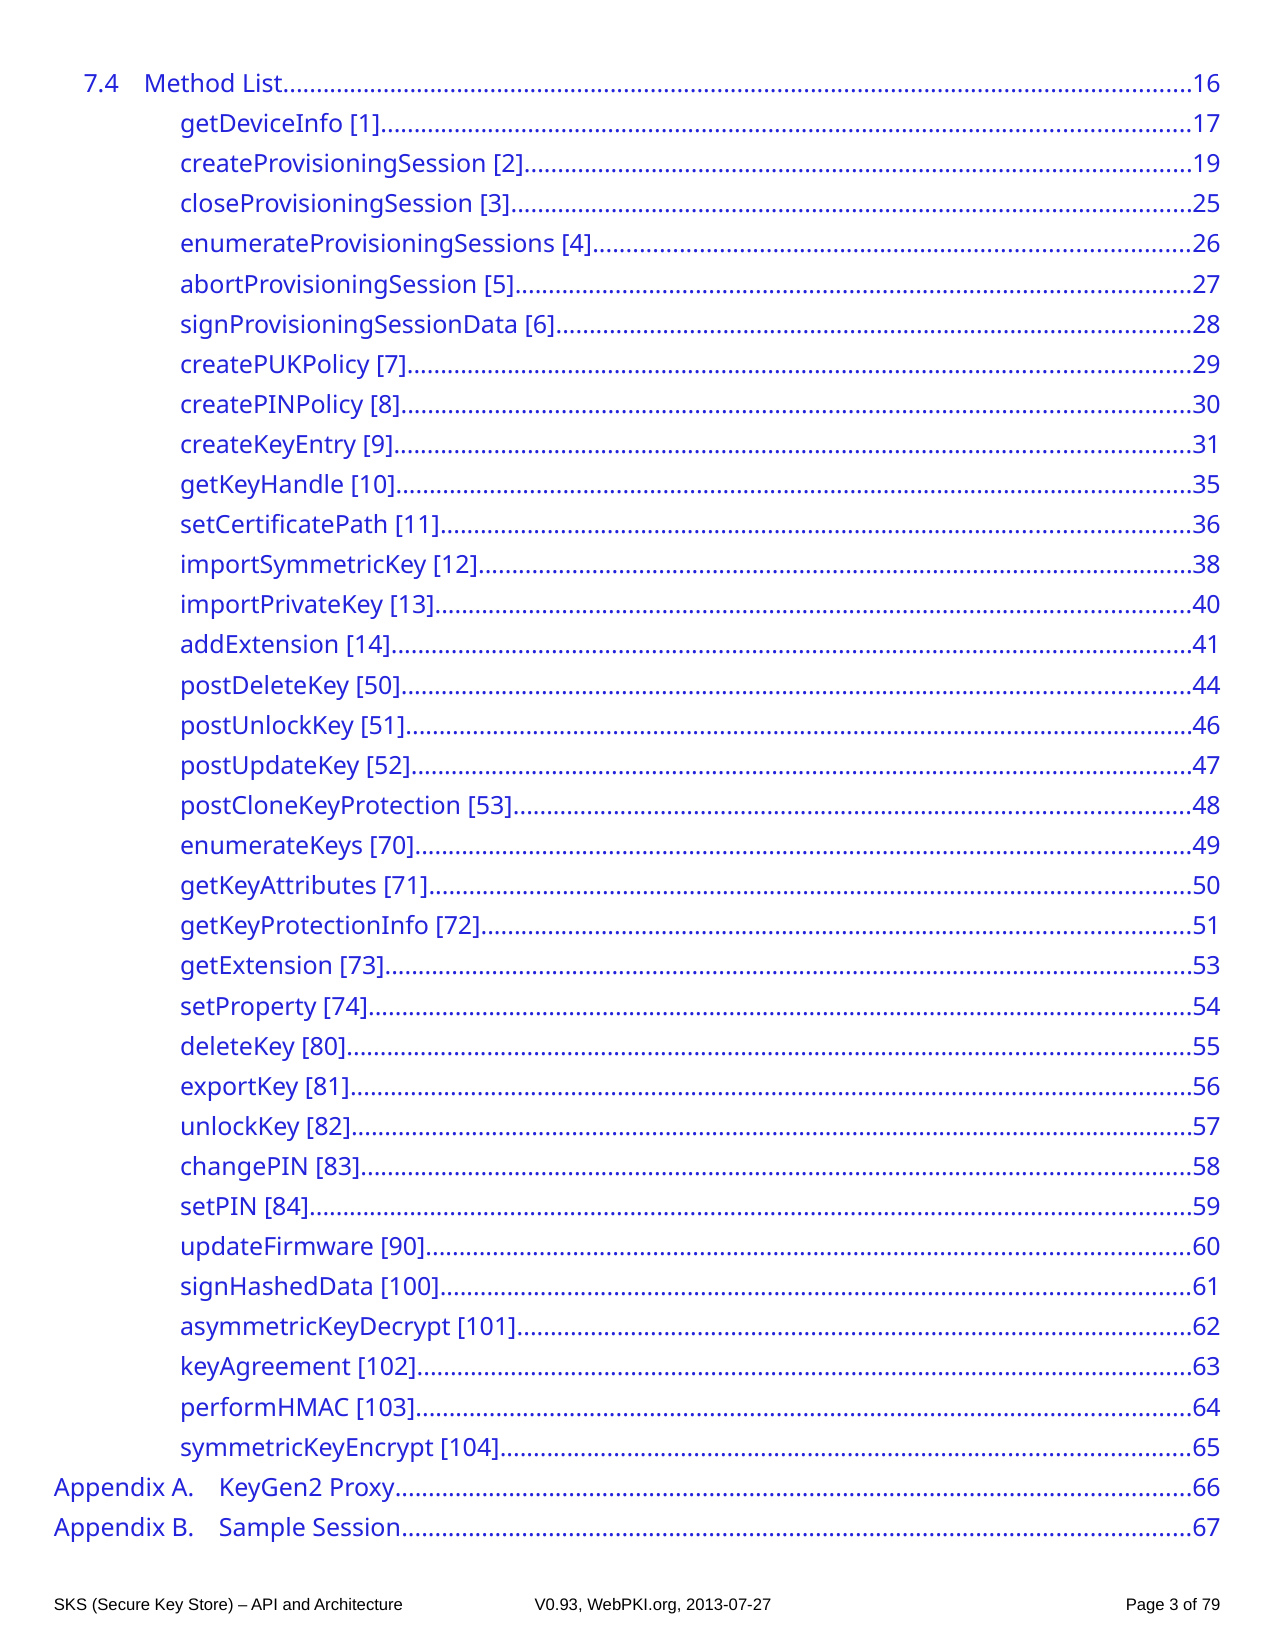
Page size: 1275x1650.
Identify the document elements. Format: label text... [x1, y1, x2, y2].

text postCloneKeyProtection [53] 48 [180, 788, 1221, 822]
text postUpdateKey [52] 47 [180, 747, 1221, 782]
text unlockKey [82] 57 [180, 1108, 1221, 1142]
text 7.4 Method List 16 [83, 66, 1221, 100]
text getKeyHandle [10] 35 [180, 467, 1221, 501]
text postUnlockKey [51] 46 [180, 707, 1221, 741]
text setCertificatePath [11] 36 [180, 507, 1221, 541]
text changePIN [83] 58 [180, 1148, 1221, 1183]
text addExtension [14] 41 [180, 627, 1221, 661]
text performHMAC [103] 64 [180, 1389, 1221, 1423]
text symmetricKeyEncrypt [104] 65 [180, 1429, 1221, 1463]
text updateFirmware [90] 60 [180, 1229, 1221, 1263]
text enumerateKeys [70] 49 [180, 828, 1221, 862]
text importPrivateKey [13] 40 [180, 587, 1221, 621]
text createPINPolicy [8] 30 [180, 387, 1221, 421]
text createPUKPolicy [7] 29 [180, 346, 1221, 381]
text Appendix B. Sample Session 67 [54, 1509, 1221, 1543]
text signProvisioningSessionData [6] 28 [180, 306, 1221, 340]
text setPIN [84] 59 [180, 1189, 1221, 1223]
text createKeyEntry [9] 31 [180, 427, 1221, 461]
text getExtension [73] 53 [180, 948, 1221, 982]
text Appendix A. KeyGen2 Proxy 66 [54, 1469, 1221, 1503]
text createProvisioningSession [2] 19 [180, 146, 1221, 180]
text getKeyProtectionInfo [72] 51 [180, 908, 1221, 942]
text setProperty [74] 54 [180, 988, 1221, 1022]
text getDeviceInfo [1] 17 [180, 106, 1221, 140]
text keyAgreement [102] 63 [180, 1349, 1221, 1383]
text exportKey [81] 56 [180, 1068, 1221, 1102]
text asymmetricKeyDecrypt [101] 62 [180, 1309, 1221, 1343]
text deleteKey [80] 55 [180, 1028, 1221, 1062]
text signHashedData [100] 61 [180, 1269, 1221, 1303]
text postDeleteKey [50] 44 [180, 667, 1221, 701]
text enumerateProvisioningSessions [4] 26 [180, 226, 1221, 260]
text getKeyAttributes [71] 50 [180, 868, 1221, 902]
text importSymmetricKey [12] 38 [180, 547, 1221, 581]
text abortProvisioningSession [5] 27 [180, 266, 1221, 300]
text closeProvisioningSession [3] 25 [180, 186, 1221, 220]
